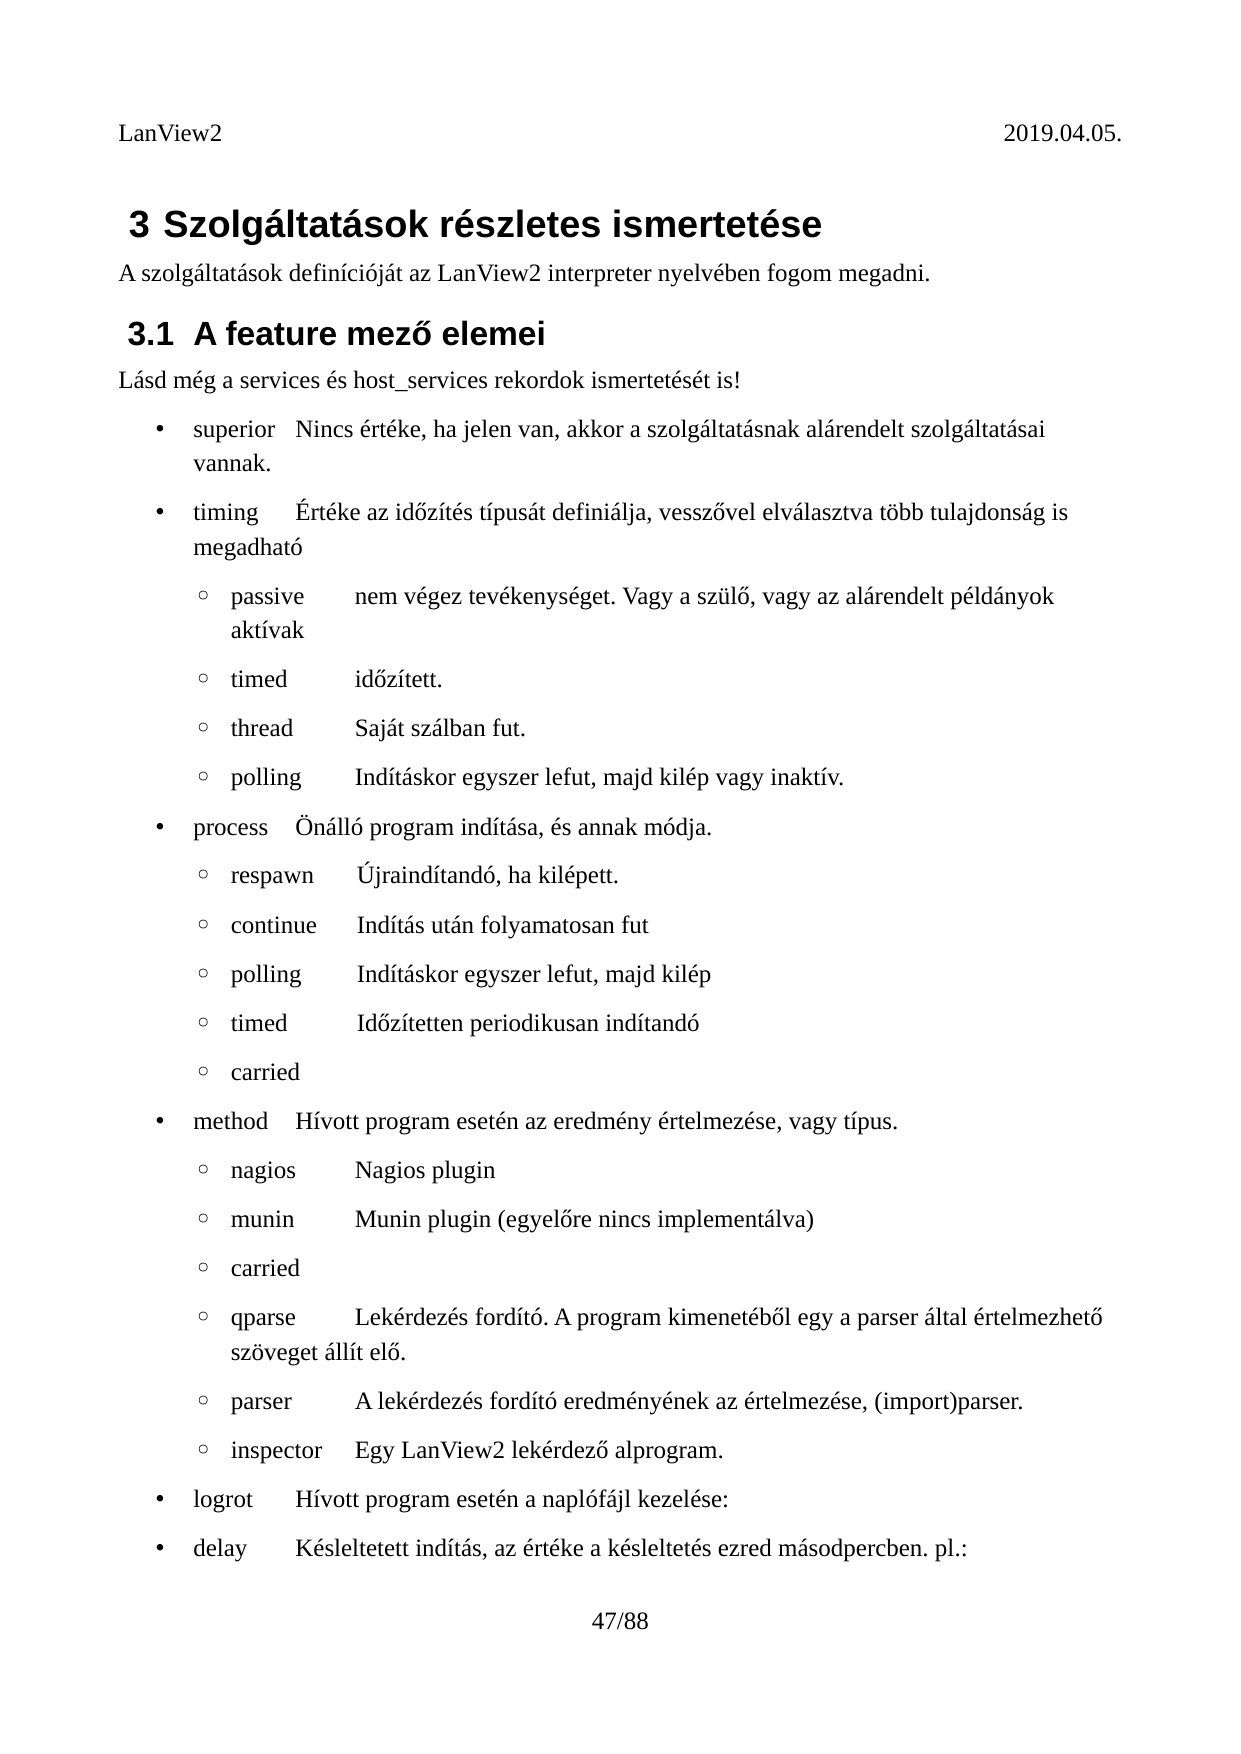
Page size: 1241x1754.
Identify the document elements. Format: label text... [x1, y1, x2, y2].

list respawn Újraindítandó, ha kilépett. [193, 861, 1122, 889]
list timing Értéke az időzítés típusát definiálja, vesszővel elválasztva több tulajdonság is megadható [156, 497, 1122, 561]
list delay Késleltetett indítás, az értéke a késleltetés ezred másodpercben. pl.: [156, 1533, 1122, 1562]
list superior Nincs értéke, ha jelen van, akkor a szolgáltatásnak alárendelt szolgáltatásai vannak. [156, 414, 1122, 477]
list continue Indítás után folyamatosan fut [193, 910, 1122, 938]
list polling Indításkor egyszer lefut, majd kilép vagy inaktív. [193, 762, 1122, 791]
list passive nem végez tevékenységet. Vagy a szülő, vagy az alárendelt példányok aktívak [193, 581, 1122, 644]
list nagios Nagios plugin [193, 1155, 1122, 1184]
text Lásd még a services és host_services rekordok ismertetését is! [118, 365, 1122, 393]
list method Hívott program esetén az eredmény értelmezése, vagy típus. [156, 1106, 1122, 1135]
list process Önálló program indítása, és annak módja. [156, 812, 1122, 840]
subtitle Szolgáltatások részletes ismertetése [118, 202, 1122, 246]
list parser A lekérdezés fordító eredményének az értelmezése, (import)parser. [193, 1386, 1122, 1414]
list timed időzített. [193, 664, 1122, 693]
list timed Időzítetten periodikusan indítandó [193, 1008, 1122, 1037]
list inspector Egy LanView2 lekérdező alprogram. [193, 1435, 1122, 1463]
list carried [193, 1057, 1122, 1086]
list polling Indításkor egyszer lefut, majd kilép [193, 959, 1122, 987]
list thread Saját szálban fut. [193, 713, 1122, 742]
list carried [193, 1253, 1122, 1282]
subtitle A feature mező elemei [118, 313, 1122, 352]
text A szolgáltatások definícióját az LanView2 interpreter nyelvében fogom megadni. [118, 258, 1122, 287]
list logrot Hívott program esetén a naplófájl kezelése: [156, 1484, 1122, 1513]
list munin Munin plugin (egyelőre nincs implementálva) [193, 1204, 1122, 1233]
list qparse Lekérdezés fordító. A program kimenetéből egy a parser által értelmezhető szöveget állít elő. [193, 1302, 1122, 1365]
